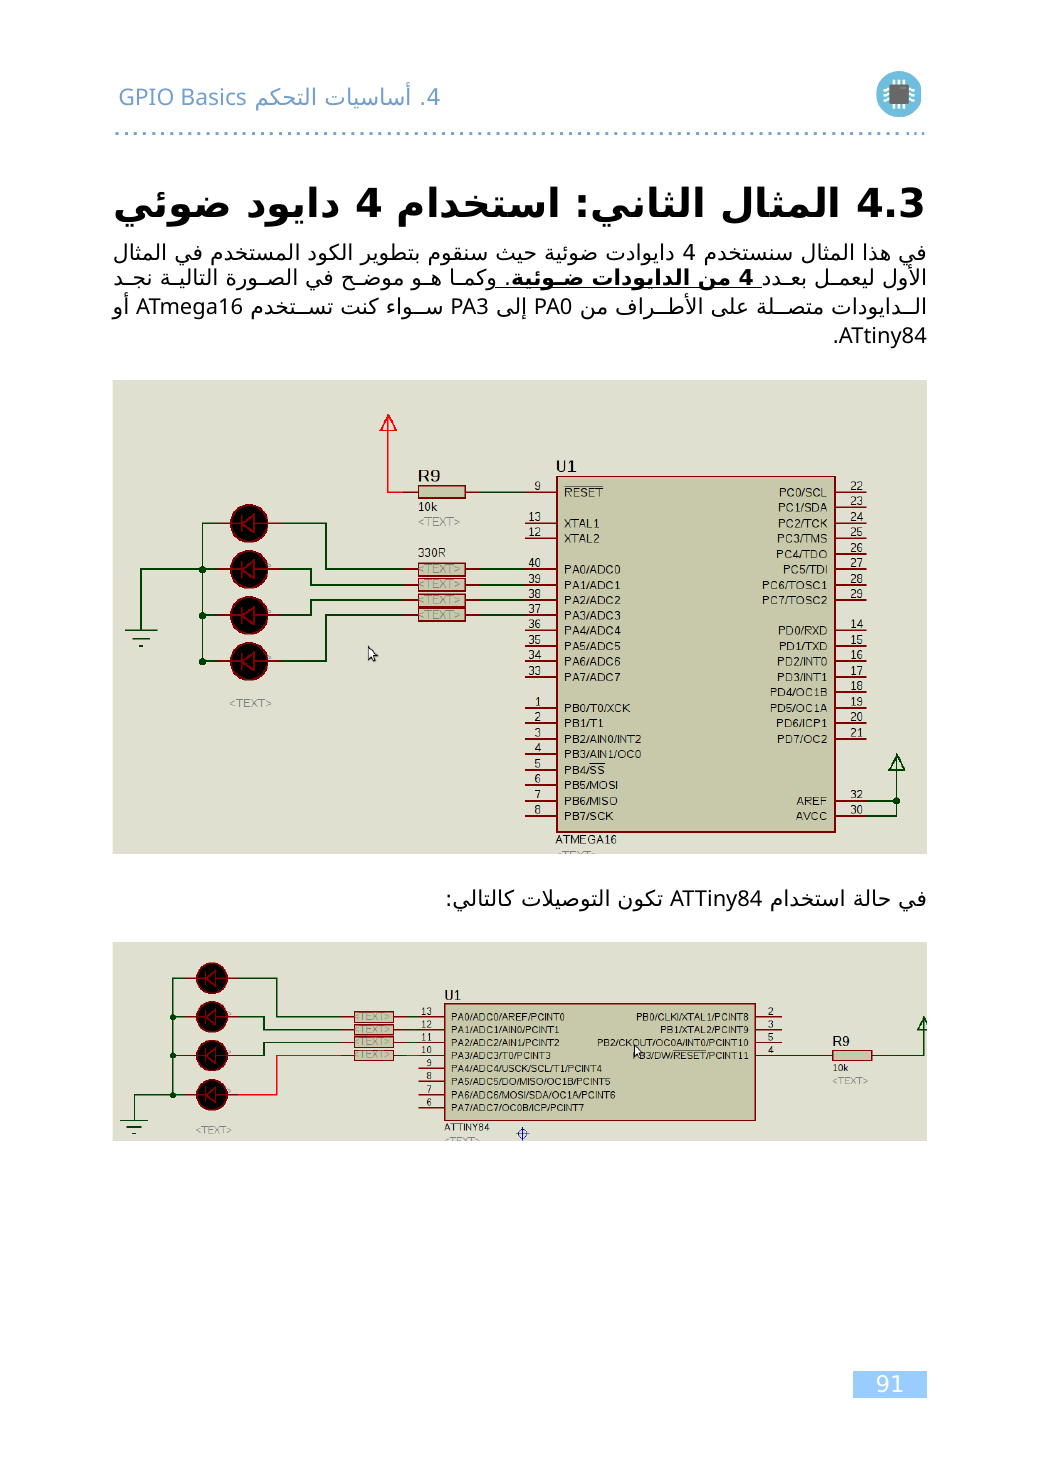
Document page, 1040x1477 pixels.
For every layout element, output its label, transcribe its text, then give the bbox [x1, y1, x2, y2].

text في حالة استخدام ATTiny84 تكون التوصيلات كالتالي: [112, 883, 927, 913]
picture [876, 71, 922, 117]
subtitle 4.3 المثال الثاني: استخدام 4 دايود ضوئي [112, 181, 927, 227]
text في هذا المثال سنستخدم 4 دايوادت ضوئية حيث سنقوم بتطوير الكود المستخدم في المثال اﻷول ليعمل بعدد 4 من الدايودات ضوئية. وكما هو موضح في الصورة التالية نجد الدايودات متصلة على اﻷطراف من PA0 إلى PA3 سواء كنت تستخدم ATmega16 أو ATtiny84. [112, 239, 927, 350]
picture [112, 942, 927, 1141]
picture [112, 380, 927, 854]
